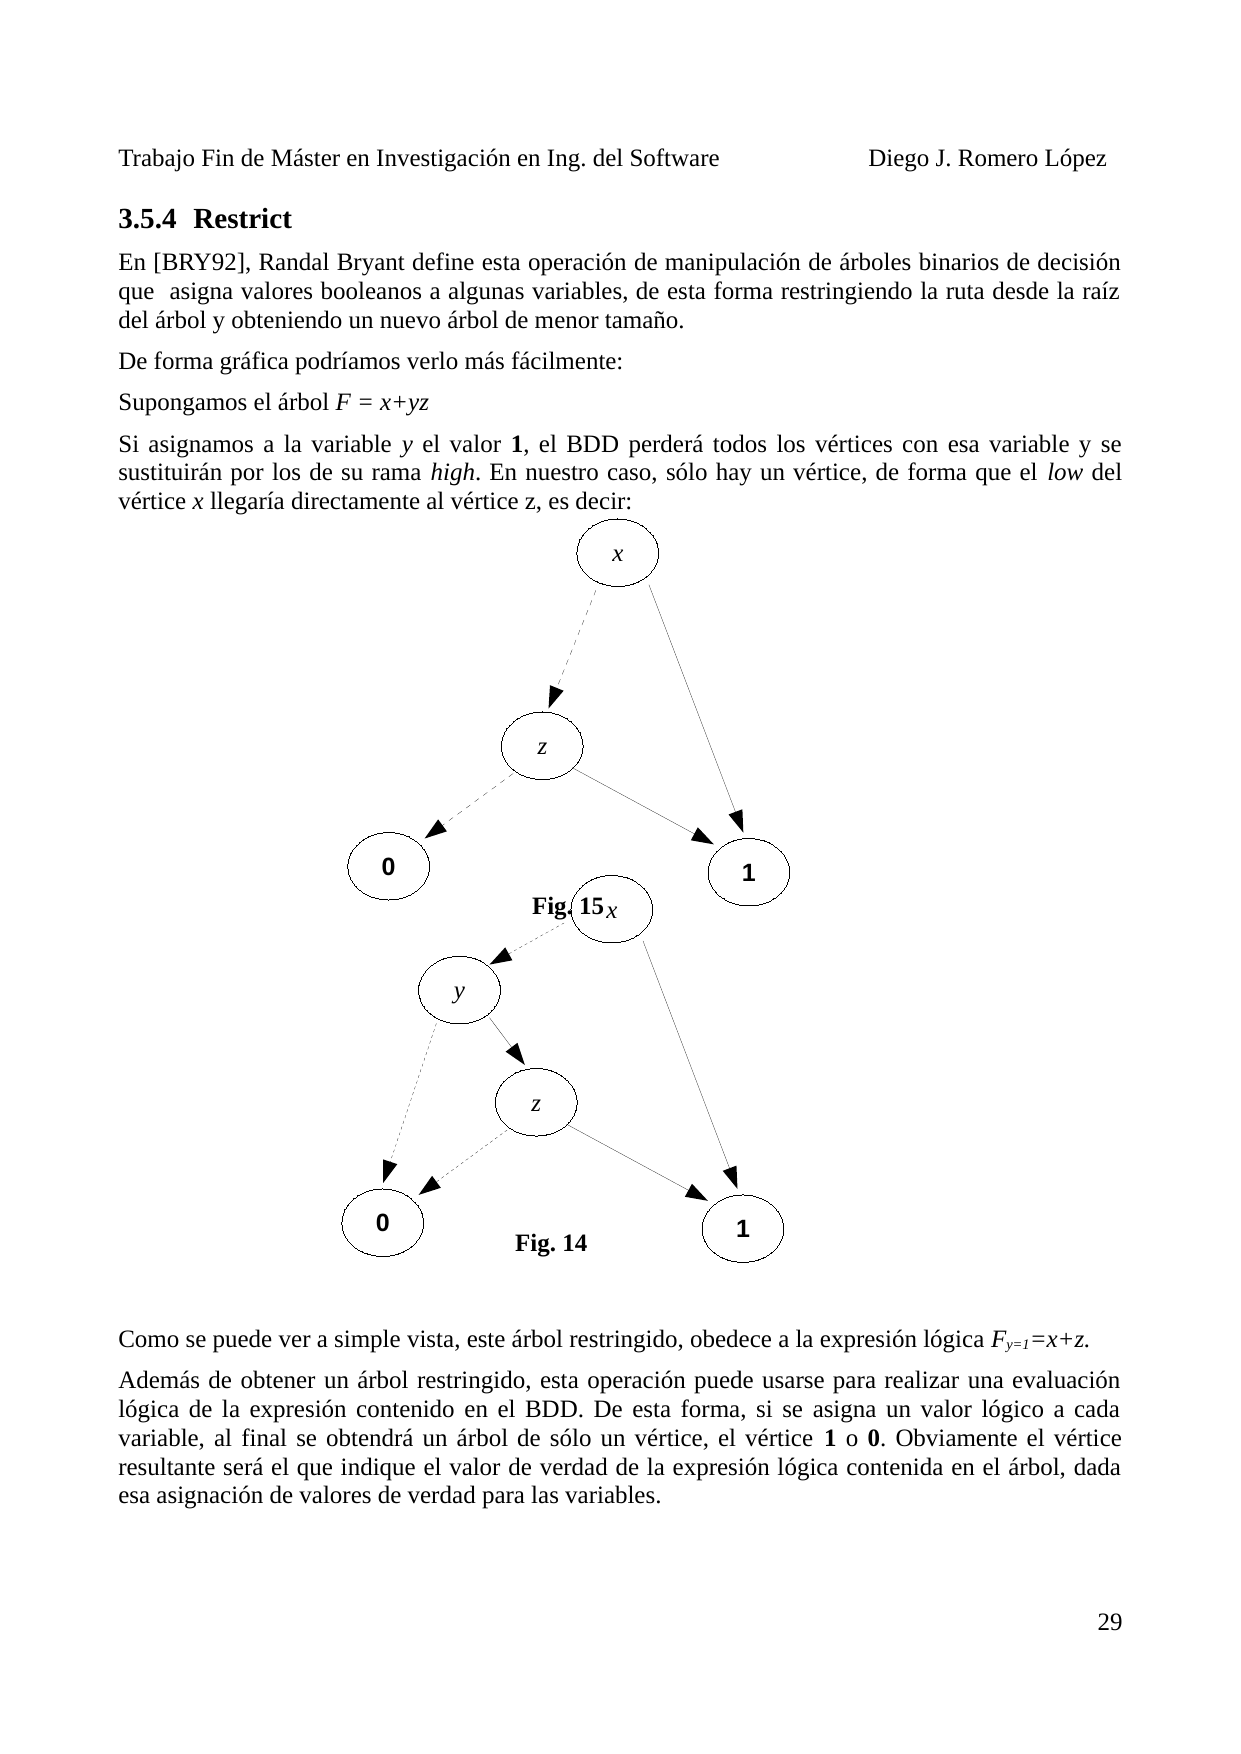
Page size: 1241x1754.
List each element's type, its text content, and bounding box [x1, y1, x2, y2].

text De forma gráfica podríamos verlo más fácilmente: [118, 346, 1122, 375]
subtitle Restrict [118, 201, 1122, 235]
text Supongamos el árbol F = x+yz [118, 387, 1122, 416]
text Si asignamos a la variable y el valor 1, el BDD perderá todos los vértices con esa variable y se sustituirán por los de su rama high. En nuestro caso, sólo hay un vértice, de forma que el low del vértice x llegaría directamente al vértice z, es decir: [118, 429, 1122, 515]
text Como se puede ver a simple vista, este árbol restringido, obedece a la expresión lógica Fy=1=x+z. [118, 1324, 1122, 1353]
text Además de obtener un árbol restringido, esta operación puede usarse para realizar una evaluación lógica de la expresión contenido en el BDD. De esta forma, si se asigna un valor lógico a cada variable, al final se obtendrá un árbol de sólo un vértice, el vértice 1 o 0. Obviamente el vértice resultante será el que indique el valor de verdad de la expresión lógica contenida en el árbol, dada esa asignación de valores de verdad para las variables. [118, 1365, 1122, 1509]
text En [BRY92], Randal Bryant define esta operación de manipulación de árboles binarios de decisión que asigna valores booleanos a algunas variables, de esta forma restringiendo la ruta desde la raíz del árbol y obteniendo un nuevo árbol de menor tamaño. [118, 247, 1122, 334]
